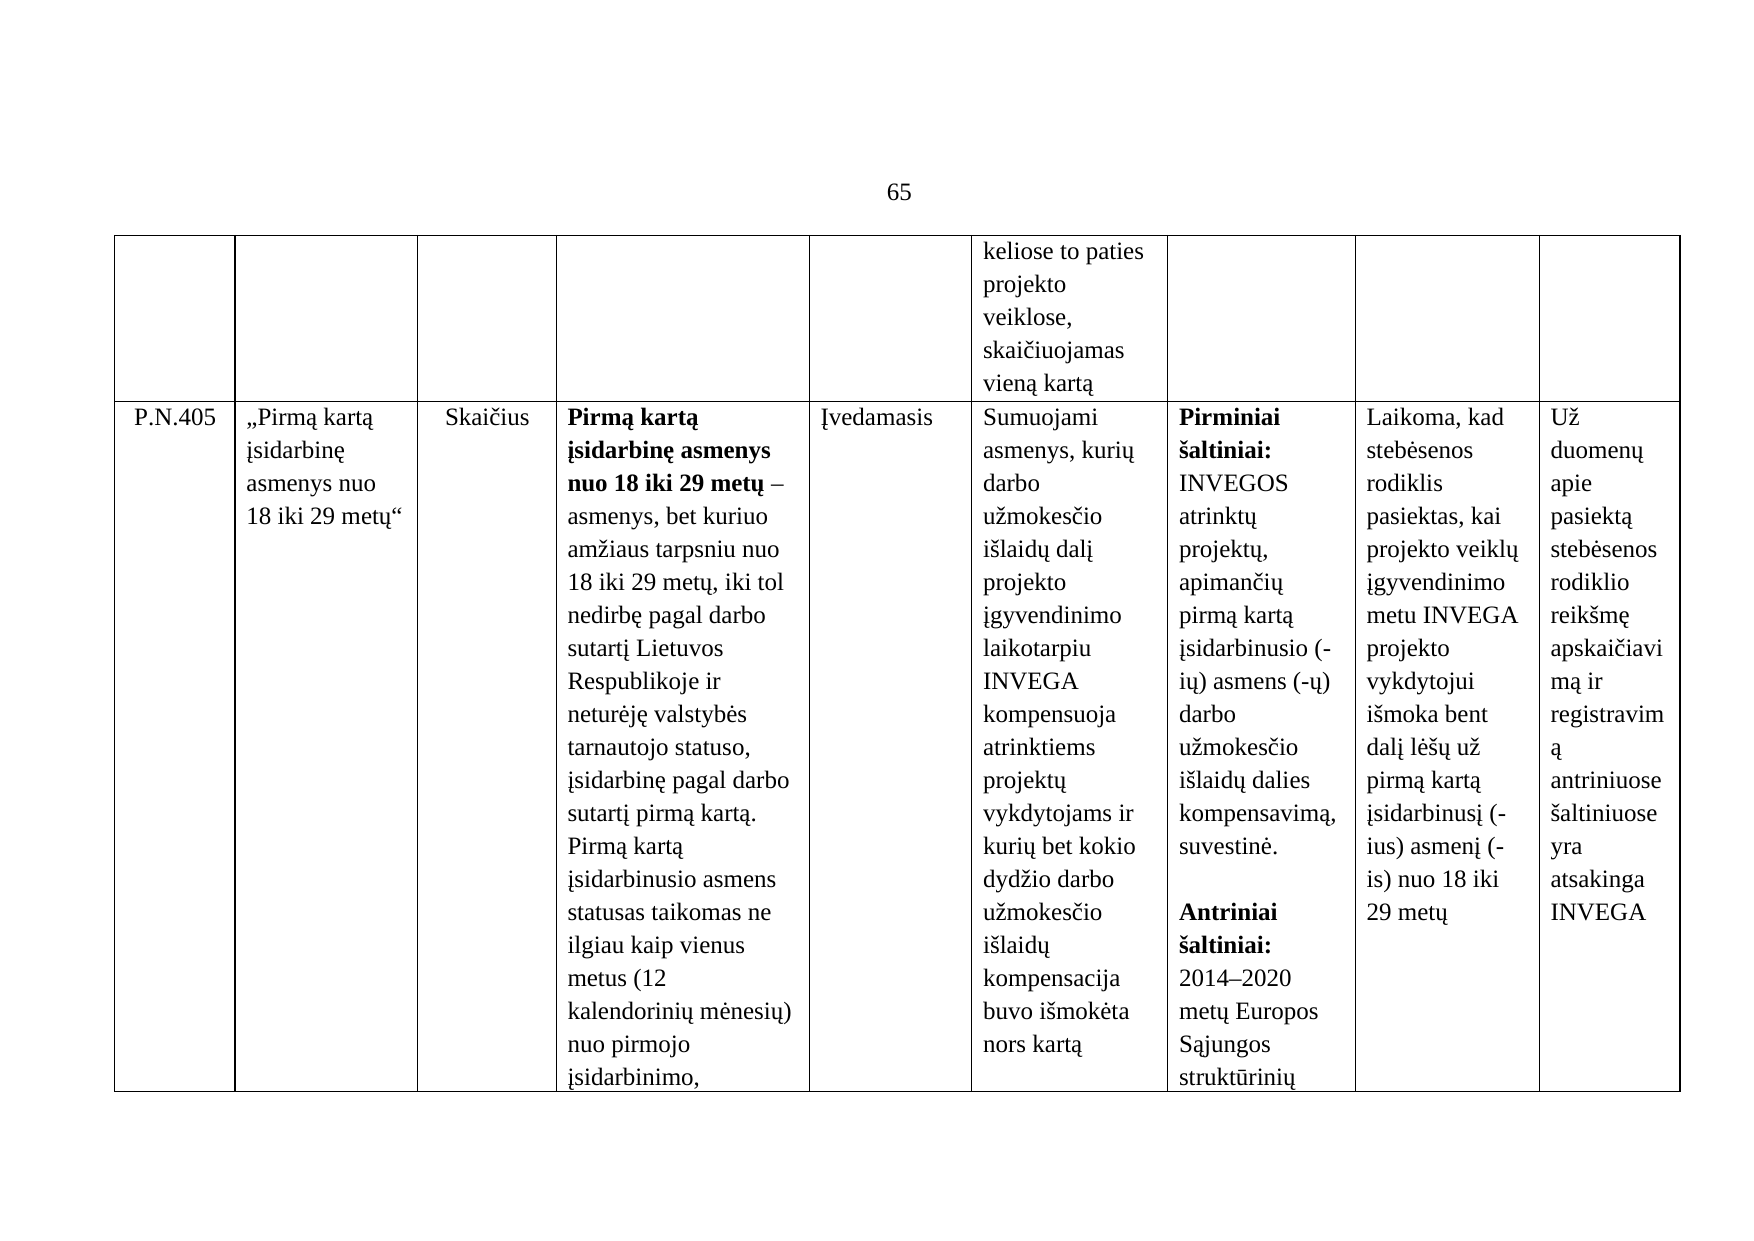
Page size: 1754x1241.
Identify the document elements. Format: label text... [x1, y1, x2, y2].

table_cell P.N.405 [115, 402, 234, 1091]
table_cell Sumuojami asmenys, kurių darbo užmokesčio išlaidų dalį projekto įgyvendinimo laikotarpiu INVEGA kompensuoja atrinktiems projektų vykdytojams ir kurių bet kokio dydžio darbo užmokesčio išlaidų kompensacija buvo išmokėta nors kartą [972, 402, 1167, 1091]
table_cell [1356, 236, 1539, 401]
table_cell Skaičius [418, 402, 556, 1091]
table_cell „Pirmą kartą įsidarbinę asmenys nuo 18 iki 29 metų“ [236, 402, 417, 1091]
table_cell [810, 236, 971, 401]
table_cell Pirmą kartą įsidarbinę asmenys nuo 18 iki 29 metų – asmenys, bet kuriuo amžiaus tarpsniu nuo 18 iki 29 metų, iki tol nedirbę pagal darbo sutartį Lietuvos Respublikoje ir neturėję valstybės tarnautojo statuso, įsidarbinę pagal darbo sutartį pirmą kartą. Pirmą kartą įsidarbinusio asmens statusas taikomas ne ilgiau kaip vienus metus (12 kalendorinių mėnesių) nuo pirmojo įsidarbinimo, [557, 402, 809, 1091]
table_cell keliose to paties projekto veiklose, skaičiuojamas vieną kartą [972, 236, 1167, 401]
table_cell [557, 236, 809, 401]
table_cell Įvedamasis [810, 402, 971, 1091]
table_cell Pirminiai šaltiniai: INVEGOS atrinktų projektų, apimančių pirmą kartą įsidarbinusio (-ių) asmens (-ų) darbo užmokesčio išlaidų dalies kompensavimą, suvestinė. Antriniai šaltiniai: 2014–2020 metų Europos Sąjungos struktūrinių [1168, 402, 1355, 1091]
table_cell Laikoma, kad stebėsenos rodiklis pasiektas, kai projekto veiklų įgyvendinimo metu INVEGA projekto vykdytojui išmoka bent dalį lėšų už pirmą kartą įsidarbinusį (-ius) asmenį (-is) nuo 18 iki 29 metų [1356, 402, 1539, 1091]
table_cell [418, 236, 556, 401]
table_cell [115, 236, 234, 401]
table_cell [236, 236, 417, 401]
table_cell [1540, 236, 1679, 401]
table_cell Už duomenų apie pasiektą stebėsenos rodiklio reikšmę apskaičiavimą ir registravimą antriniuose šaltiniuose yra atsakinga INVEGA [1540, 402, 1679, 1091]
table_cell [1168, 236, 1355, 401]
